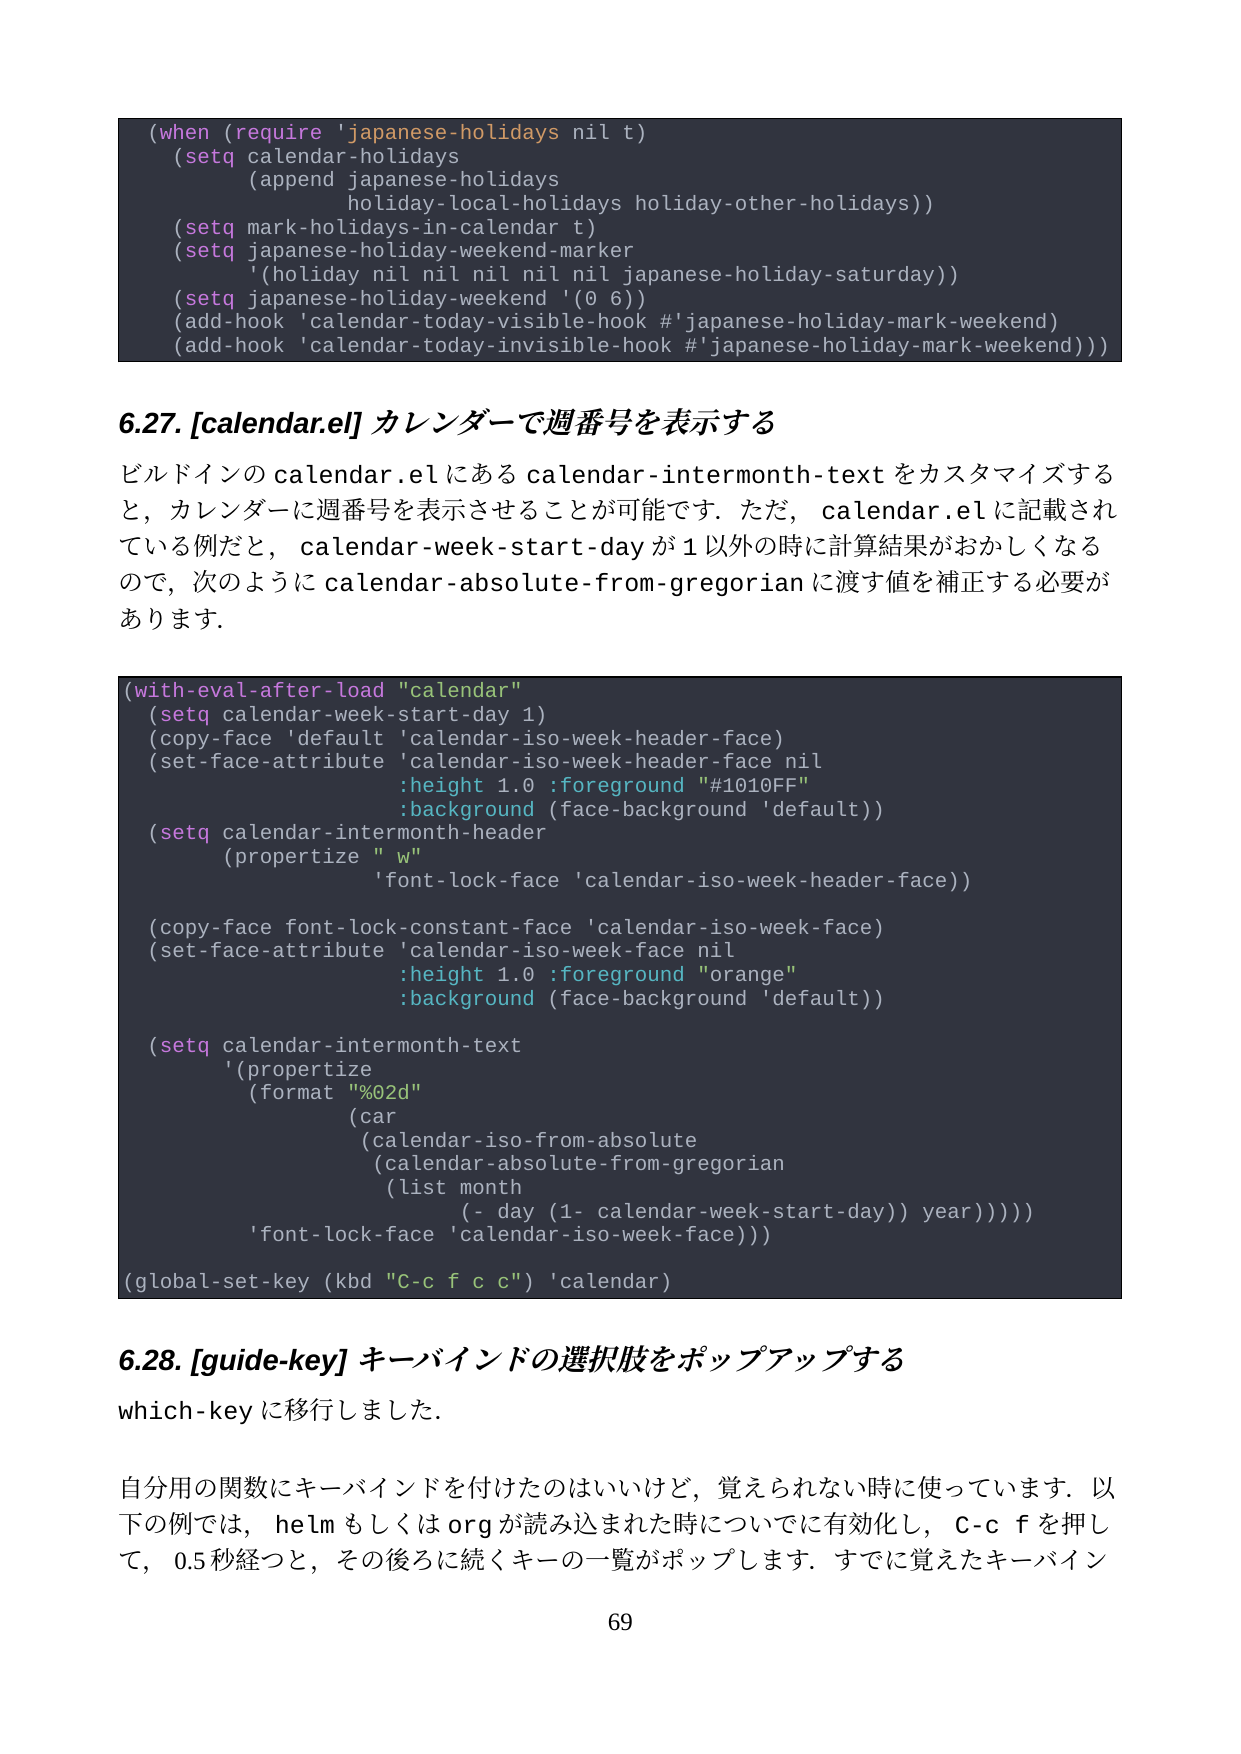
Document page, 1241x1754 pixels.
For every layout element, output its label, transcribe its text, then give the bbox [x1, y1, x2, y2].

text (setq calendar-week-start-day 1) [119, 700, 1121, 724]
text (copy-face font-lock-constant-face 'calendar-iso-week-face) [119, 913, 1121, 937]
text '(propertize [119, 1055, 1121, 1078]
text (list month [119, 1173, 1121, 1197]
subtitle [guide-key] キーバインドの選択肢をポップアップする [118, 1337, 1122, 1378]
text (car [119, 1102, 1121, 1126]
text (format "%02d" [119, 1078, 1121, 1102]
text (setq japanese-holiday-weekend-marker [119, 236, 1121, 260]
text (- day (1- calendar-week-start-day)) year))))) [119, 1197, 1121, 1220]
text :height 1.0 :foreground "orange" [119, 960, 1121, 984]
text (set-face-attribute 'calendar-iso-week-face nil [119, 937, 1121, 960]
text (add-hook 'calendar-today-invisible-hook #'japanese-holiday-mark-weekend))) [119, 331, 1121, 361]
text (add-hook 'calendar-today-visible-hook #'japanese-holiday-mark-weekend) [119, 307, 1121, 331]
text (when (require 'japanese-holidays nil t) [119, 119, 1121, 142]
text (copy-face 'default 'calendar-iso-week-header-face) [119, 724, 1121, 747]
text which-key に移行しました． [118, 1391, 1122, 1456]
text (setq mark-holidays-in-calendar t) [119, 213, 1121, 236]
text 'font-lock-face 'calendar-iso-week-face))) [119, 1220, 1121, 1244]
text (calendar-iso-from-absolute [119, 1126, 1121, 1149]
text (append japanese-holidays [119, 165, 1121, 189]
text (calendar-absolute-from-gregorian [119, 1149, 1121, 1173]
text (setq calendar-intermonth-text [119, 1031, 1121, 1055]
text :background (face-background 'default)) [119, 984, 1121, 1007]
text (propertize " w" [119, 842, 1121, 866]
text 自分用の関数にキーバインドを付けたのはいいけど，覚えられない時に使っています．以下の例では， helm もしくは org が読み込まれた時についでに有効化し， C-c f を押して， 0.5秒経つと，その後ろに続くキーの一覧がポップします．すでに覚えたキーバイン [118, 1468, 1122, 1577]
text (setq calendar-intermonth-header [119, 818, 1121, 842]
text (setq calendar-holidays [119, 142, 1121, 165]
text (setq japanese-holiday-weekend '(0 6)) [119, 284, 1121, 307]
text (global-set-key (kbd "C-c f c c") 'calendar) [119, 1268, 1121, 1298]
text ビルドインの calendar.el にある calendar-intermonth-text をカスタマイズすると，カレンダーに週番号を表示させることが可能です．ただ， calendar.el に記載されている例だと， calendar-week-start-day が 1 以外の時に計算結果がおかしくなるので，次のように calendar-absolute-from-gregorian に渡す値を補正する必要があります． [118, 454, 1122, 664]
text holiday-local-holidays holiday-other-holidays)) [119, 189, 1121, 213]
text 'font-lock-face 'calendar-iso-week-header-face)) [119, 866, 1121, 889]
subtitle [calendar.el] カレンダーで週番号を表示する [118, 400, 1122, 442]
text (with-eval-after-load "calendar" [119, 678, 1121, 700]
text '(holiday nil nil nil nil nil japanese-holiday-saturday)) [119, 260, 1121, 284]
text :height 1.0 :foreground "#1010FF" [119, 771, 1121, 795]
text (set-face-attribute 'calendar-iso-week-header-face nil [119, 747, 1121, 771]
text :background (face-background 'default)) [119, 795, 1121, 818]
